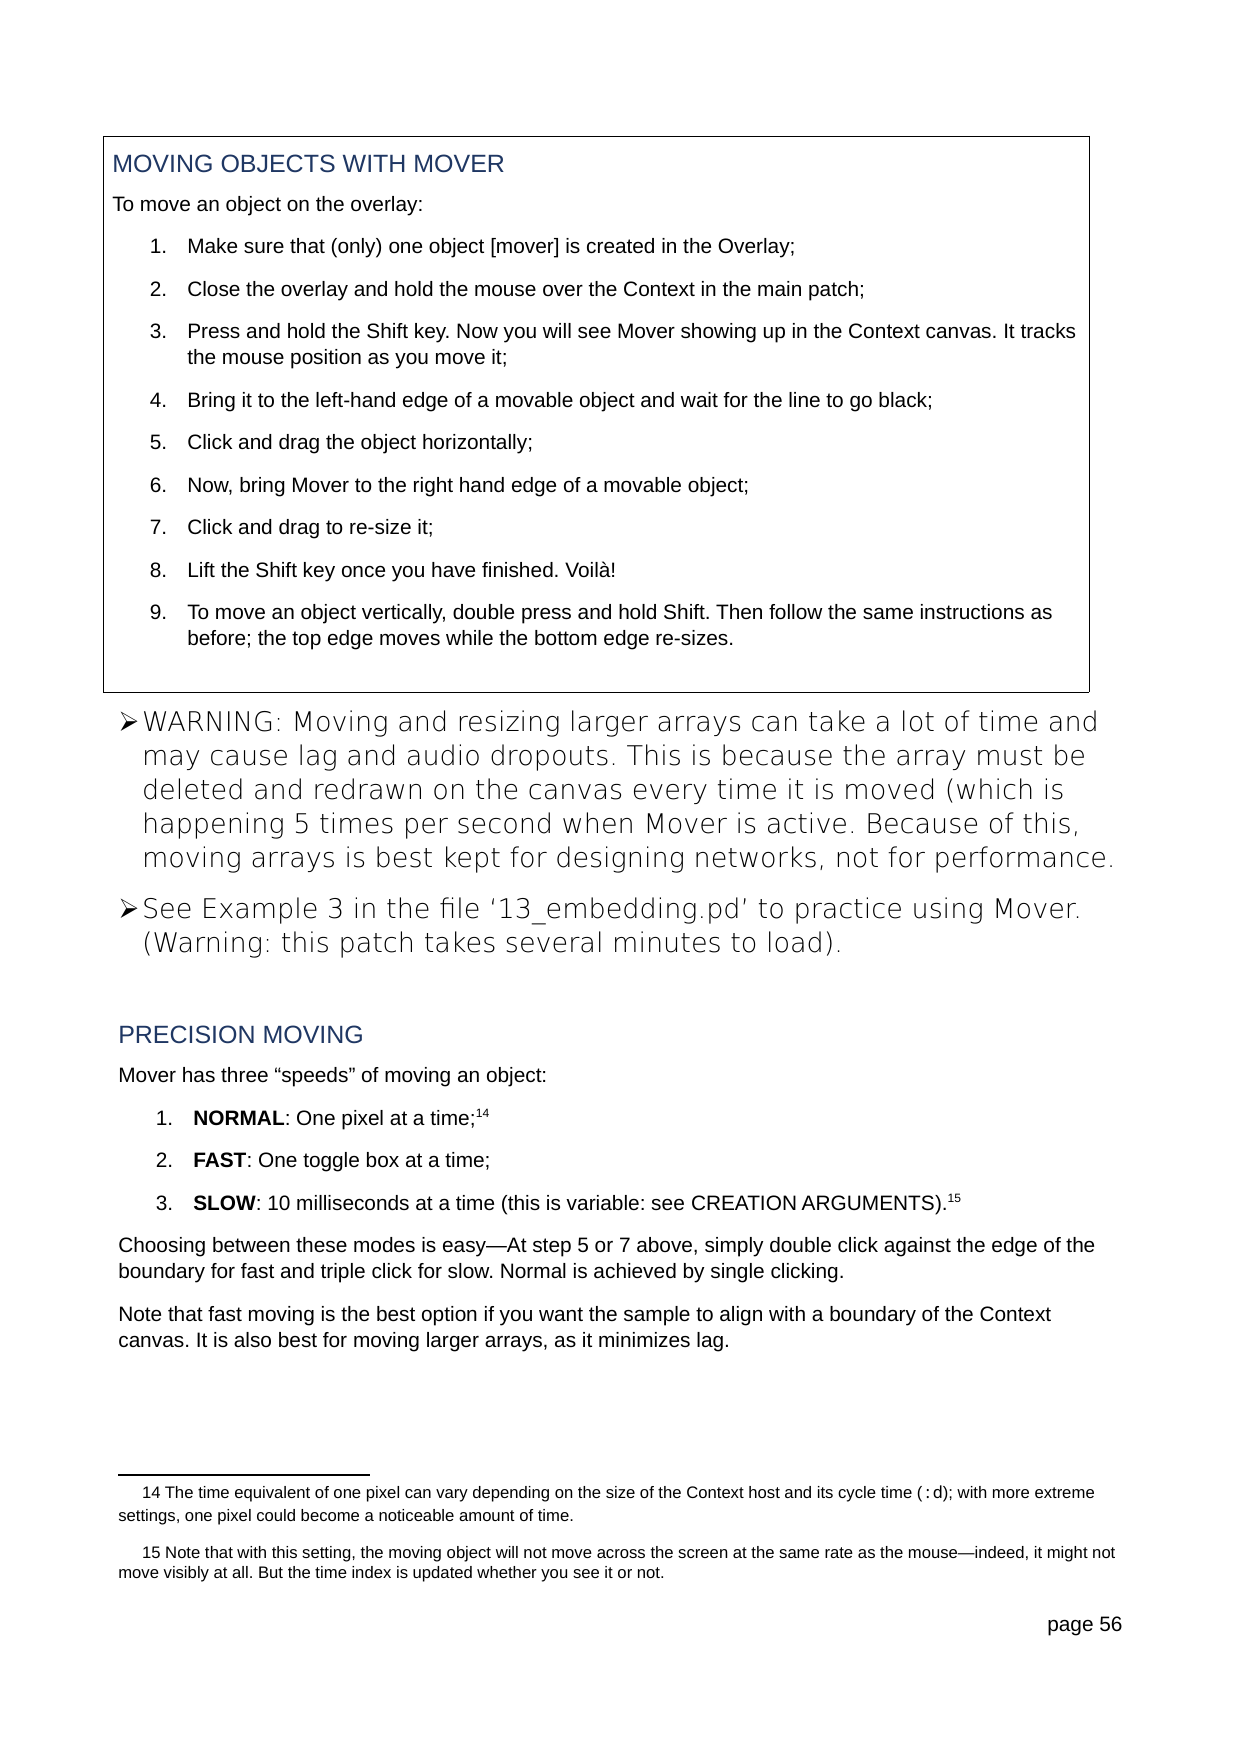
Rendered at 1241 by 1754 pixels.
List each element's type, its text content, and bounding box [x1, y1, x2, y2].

list Bring it to the left-hand edge of a movable object and wait for the line to go black; [149, 387, 1080, 411]
text Choosing between these modes is easy—At step 5 or 7 above, simply double click against the edge of the boundary for fast and triple click for slow. Normal is achieved by single clicking. [118, 1233, 1122, 1283]
list Lift the Shift key once you have finished. Voilà! [149, 557, 1080, 581]
list FAST: One toggle box at a time; [156, 1148, 1122, 1172]
subtitle PRECISION MOVING [118, 1021, 1122, 1049]
text Mover has three “speeds” of moving an object: [118, 1063, 1122, 1087]
list SLOW: 10 milliseconds at a time (this is variable: see CREATION ARGUMENTS). [156, 1191, 1122, 1215]
list NORMAL: One pixel at a time; [156, 1106, 1122, 1130]
list Close the overlay and hold the mouse over the Context in the main patch; [149, 277, 1080, 301]
list To move an object on the overlay: [112, 192, 1080, 216]
list Press and hold the Shift key. Now you will see Mover showing up in the Context canvas. It tracks the mouse position as you move it; [149, 319, 1080, 369]
list Click and drag the object horizontally; [149, 430, 1080, 454]
subtitle MOVING OBJECTS WITH MOVER [112, 149, 1080, 177]
text Note that fast moving is the best option if you want the sample to align with a boundary of the Context canvas. It is also best for moving larger arrays, as it minimizes lag. [118, 1302, 1122, 1351]
list Note that with this setting, the moving object will not move across the screen at the same rate as the mouse—indeed, it might not move visibly at all. But the time index is updated whether you see it or not. [118, 1543, 1122, 1582]
list Make sure that (only) one object [mover] is created in the Overlay; [149, 234, 1080, 258]
list Now, bring Mover to the right hand edge of a movable object; [149, 472, 1080, 496]
list Click and drag to re-size it; [149, 515, 1080, 539]
list The time equivalent of one pixel can vary depending on the size of the Context host and its cycle time (:d); with more extreme settings, one pixel could become a noticeable amount of time. [118, 1481, 1122, 1524]
list To move an object vertically, double press and hold Shift. Then follow the same instructions as before; the top edge moves while the bottom edge re-sizes. [149, 600, 1080, 650]
list WARNING: Moving and resizing larger arrays can take a lot of time and may cause lag and audio dropouts. This is because the array must be deleted and redrawn on the canvas every time it is moved (which is happening 5 times per second when Mover is active. Because of this, moving arrays is best kept for designing networks, not for performance. [104, 118, 1122, 874]
list See Example 3 in the file ‘13_embedding.pd’ to practice using Mover. (Warning: this patch takes several minutes to load). [118, 893, 1122, 959]
